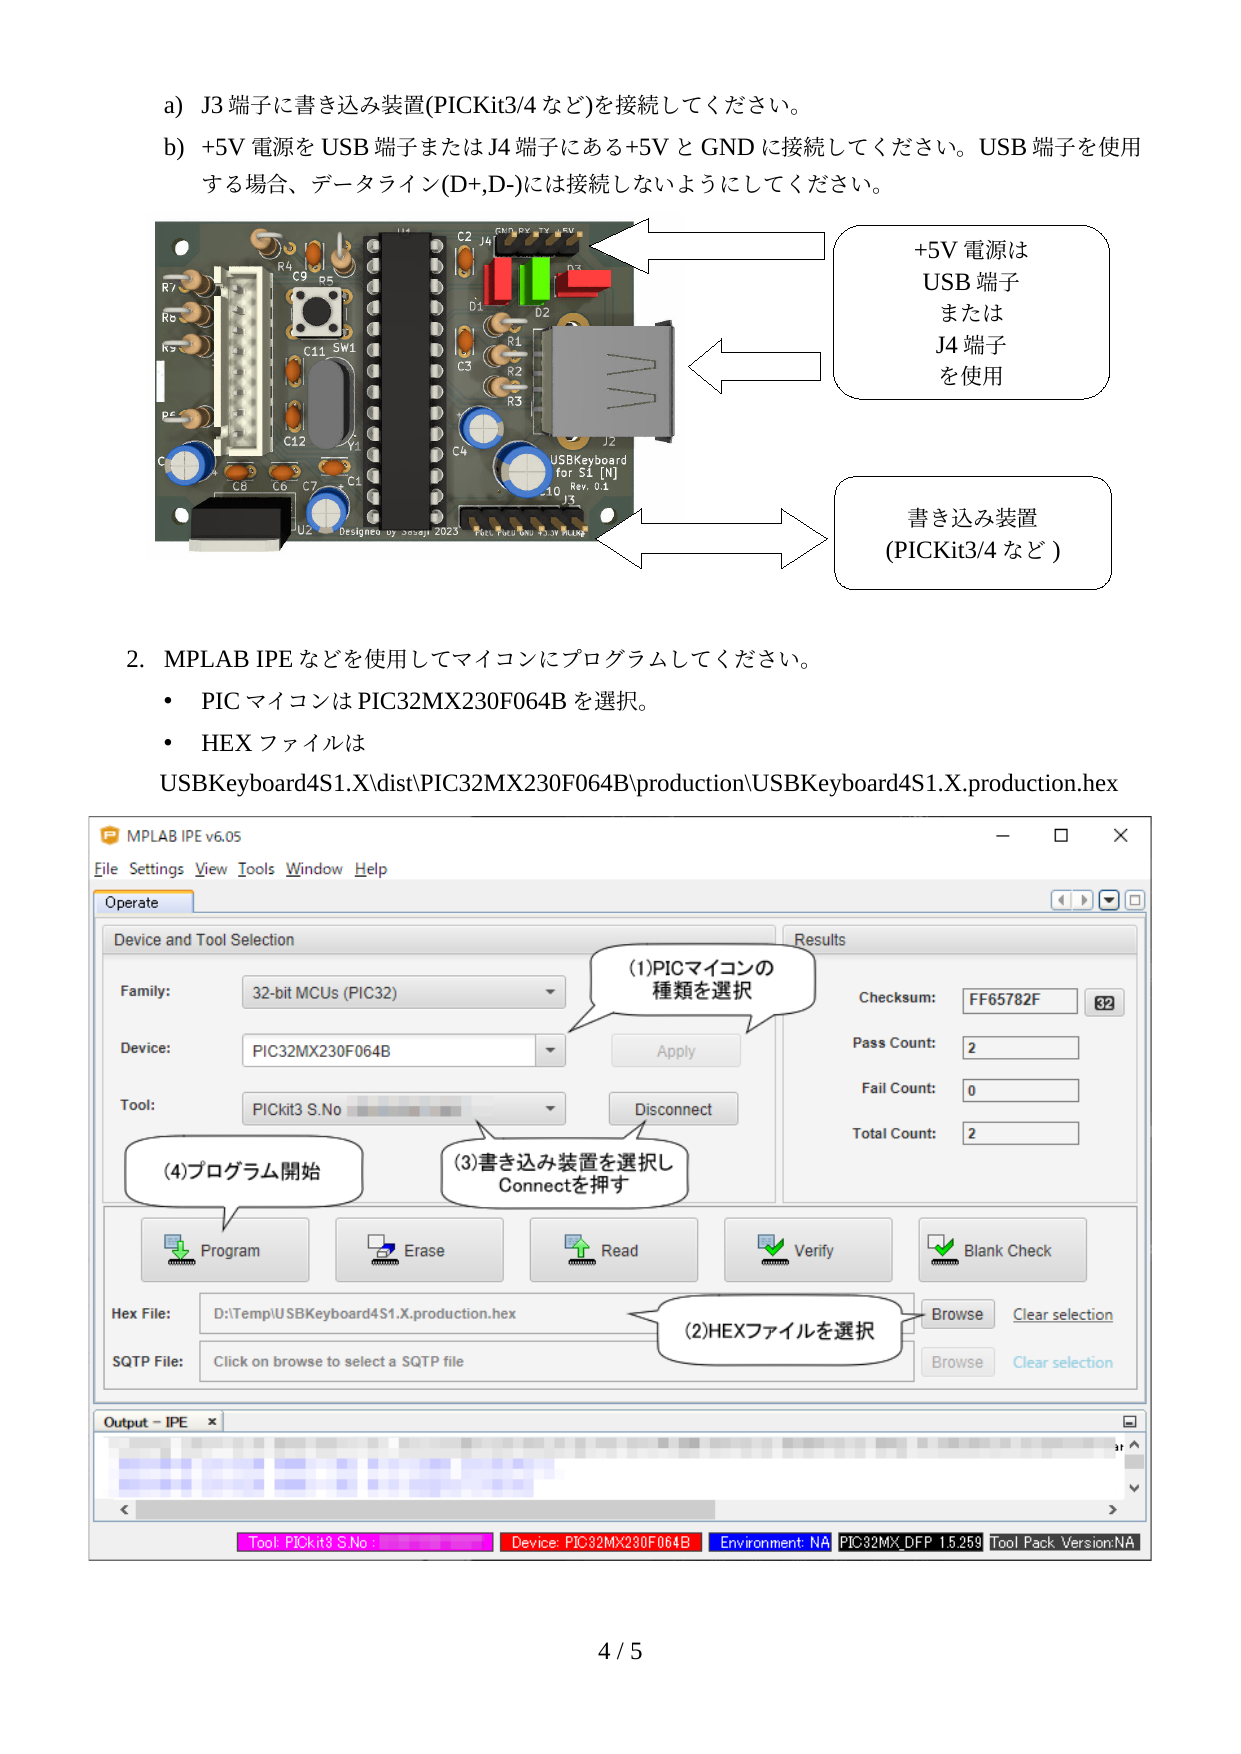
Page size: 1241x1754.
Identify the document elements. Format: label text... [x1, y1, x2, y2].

picture [642, 554, 684, 560]
text USBKeyboard4S1.X\dist\PIC32MX230F064B\production\USBKeyboard4S1.X.production.hex [159, 768, 1152, 797]
picture [88, 816, 1152, 1561]
list HEXファイルは [163, 726, 1152, 758]
list J3端子に書き込み装置(PICKit3/4など)を接続してください。 [163, 88, 1152, 120]
picture [145, 212, 684, 560]
list +5V電源をUSB端子またはJ4端子にある+5VとGNDに接続してください。USB端子を使用する場合、データライン(D+,D-)には接続しないようにしてください。 [163, 131, 1152, 198]
list PICマイコンはPIC32MX230F064Bを選択。 [163, 684, 1152, 716]
list MPLAB IPEなどを使用してマイコンにプログラムしてください。 [126, 642, 1152, 673]
